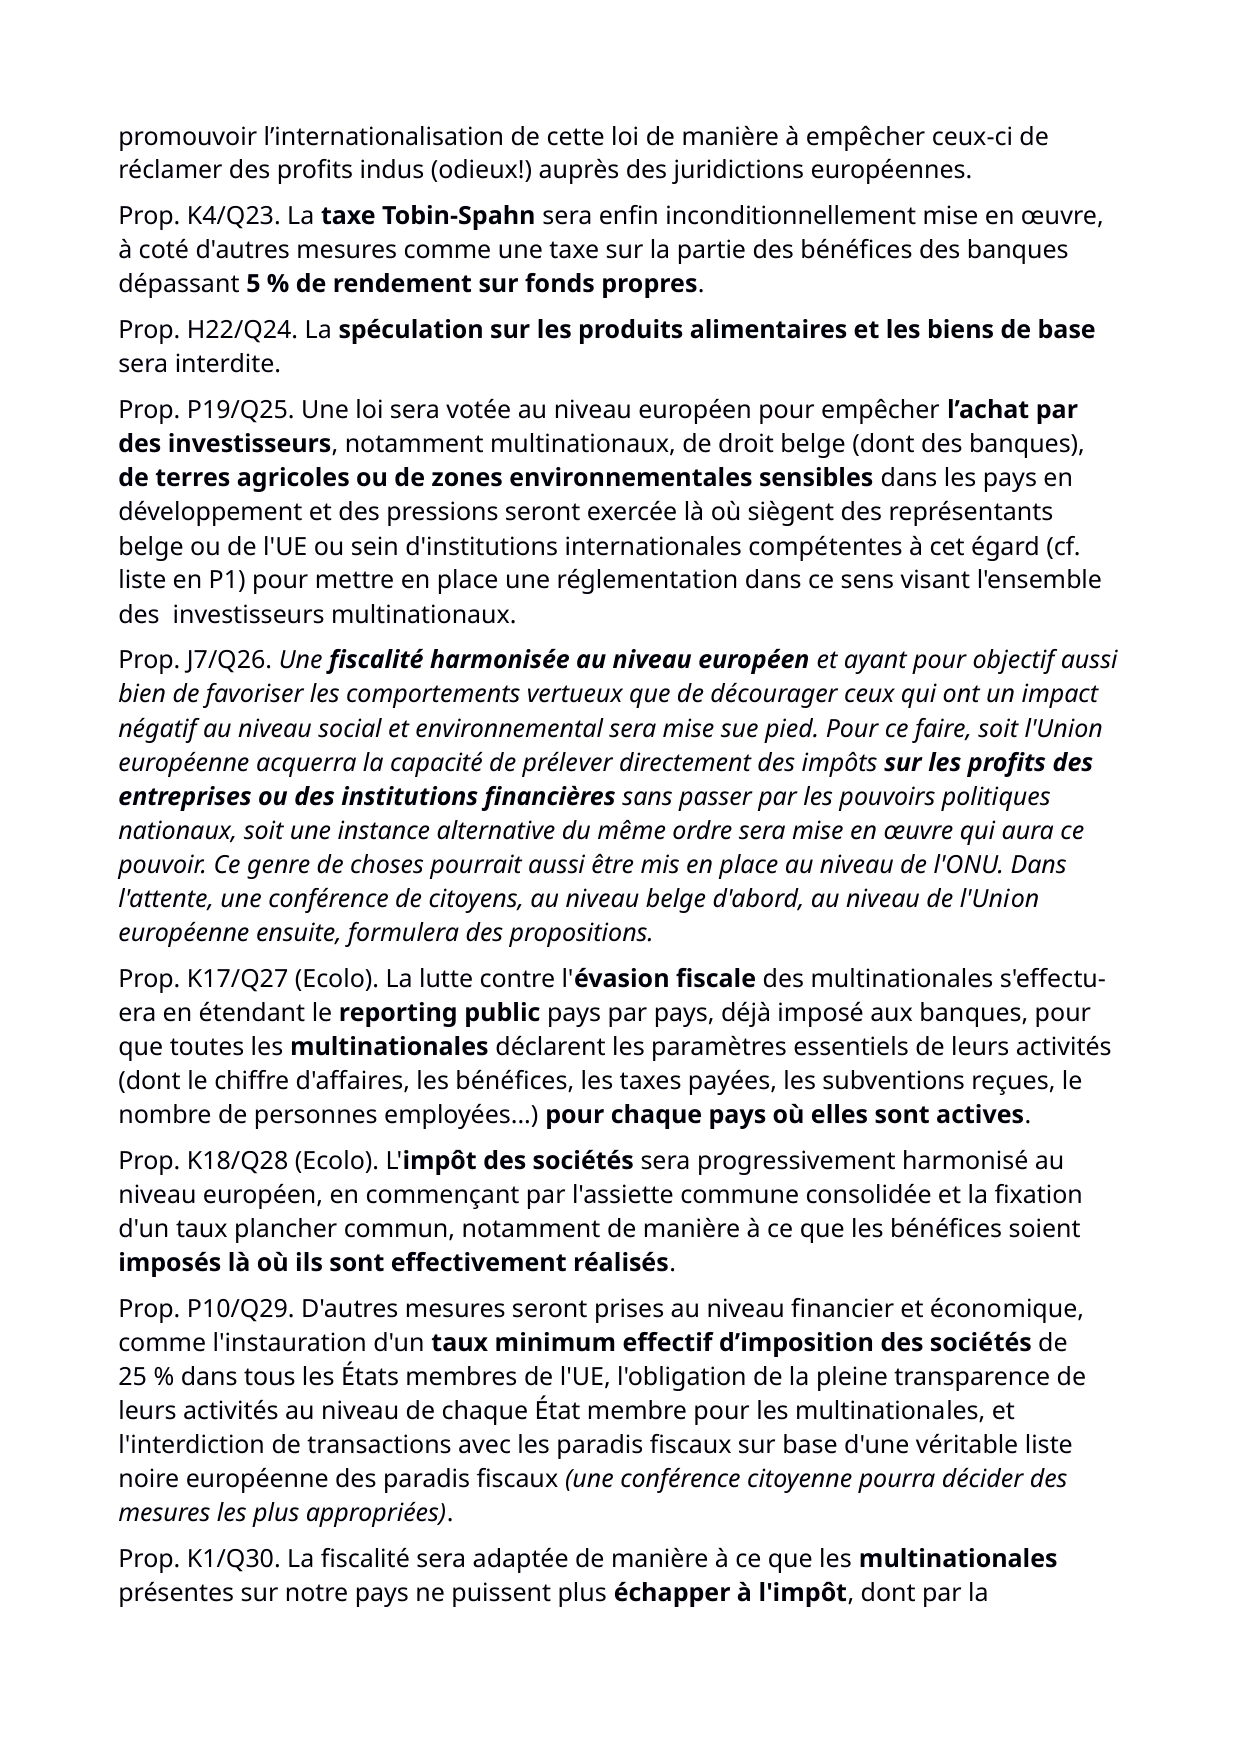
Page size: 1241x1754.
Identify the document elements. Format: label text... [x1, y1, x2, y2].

text Prop. P10/Q29. D'autres mesures seront prises au niveau financier et écono­mique, comme l'instauration d'un taux minimum effectif d’imposition des socié­tés de 25 % dans tous les États membres de l'UE, l'obligation de la pleine transparen­ce de leurs activités au niveau de chaque État membre pour les multinationa­les, et l'interdiction de transactions avec les paradis fiscaux sur base d'une véritable liste noire européenne des paradis fiscaux (une conférence citoyenne pourra décider des mesures les plus appropriées). [118, 1291, 1122, 1529]
text Prop. P19/Q25. Une loi sera votée au niveau européen pour empêcher l’achat par des investisseurs, no­tamment multinationaux, de droit belge (dont des banques), de terres agricoles ou de zones environnementales sensibles dans les pays en dévelop­pement et des pressions seront exercée là où siègent des représen­tants belge ou de l'UE ou sein d'institutions internationales compé­tentes à cet égard (cf. liste en P1) pour mettre en place une réglementation dans ce sens visant l'ensemble des investisseurs multinationaux. [118, 392, 1122, 630]
text Prop. K1/Q30. La fiscalité sera adaptée de manière à ce que les multinationales présentes sur notre pays ne puissent plus échapper à l'impôt, dont par la [118, 1541, 1122, 1609]
text promouvoir l’internationalisation de cette loi de manière à empê­cher ceux-ci de réclamer des profits indus (odieux!) auprès des juridictions européennes. [118, 118, 1122, 186]
text Prop. K18/Q28 (Ecolo). L'impôt des sociétés sera progressivement harmonisé au niveau européen, en commençant par l'assiette commune consolidée et la fixation d'un taux plancher commun, notamment de manière à ce que les bénéfices soient imposés là où ils sont effectivement réalisés. [118, 1142, 1122, 1279]
text Prop. K17/Q27 (Ecolo). La lutte contre l'évasion fiscale des multinationales s'effec­tu­era en étendant le reporting public pays par pays, déjà imposé aux ban­ques, pour que toutes les multinationales déclarent les paramètres essentiels de leurs activités (dont le chiffre d'affaires, les bénéfices, les taxes payées, les subventions reçues, le nombre de personnes employées...) pour chaque pays où elles sont actives. [118, 960, 1122, 1131]
text Prop. H22/Q24. La spéculation sur les produits alimentaires et les biens de base sera interdite. [118, 312, 1122, 380]
text Prop. J7/Q26. Une fiscalité harmonisée au niveau européen et ayant pour ob­jectif aussi bien de favoriser les comportements vertueux que de décourager ceux qui ont un impact négatif au niveau social et environnemental sera mise sue pied. Pour ce faire, soit l'Union européenne acquerra la capacité de préle­ver directement des impôts sur les profits des entreprises ou des institu­tions financières sans passer par les pouvoirs politi­ques nationaux, soit une instance alternative du même ordre sera mise en œuvre qui aura ce pou­voir. Ce genre de choses pourrait aussi être mis en place au niveau de l'ONU. Dans l'attente, une conférence de citoyens, au niveau belge d'abord, au niveau de l'Uni­on européenne ensuite, formulera des propositions. [118, 642, 1122, 949]
text Prop. K4/Q23. La taxe Tobin-Spahn sera enfin inconditionnellement mise en œu­vre, à coté d'autres mesures comme une taxe sur la partie des bénéfices des banques dépassant 5 % de rendement sur fonds propres. [118, 198, 1122, 300]
